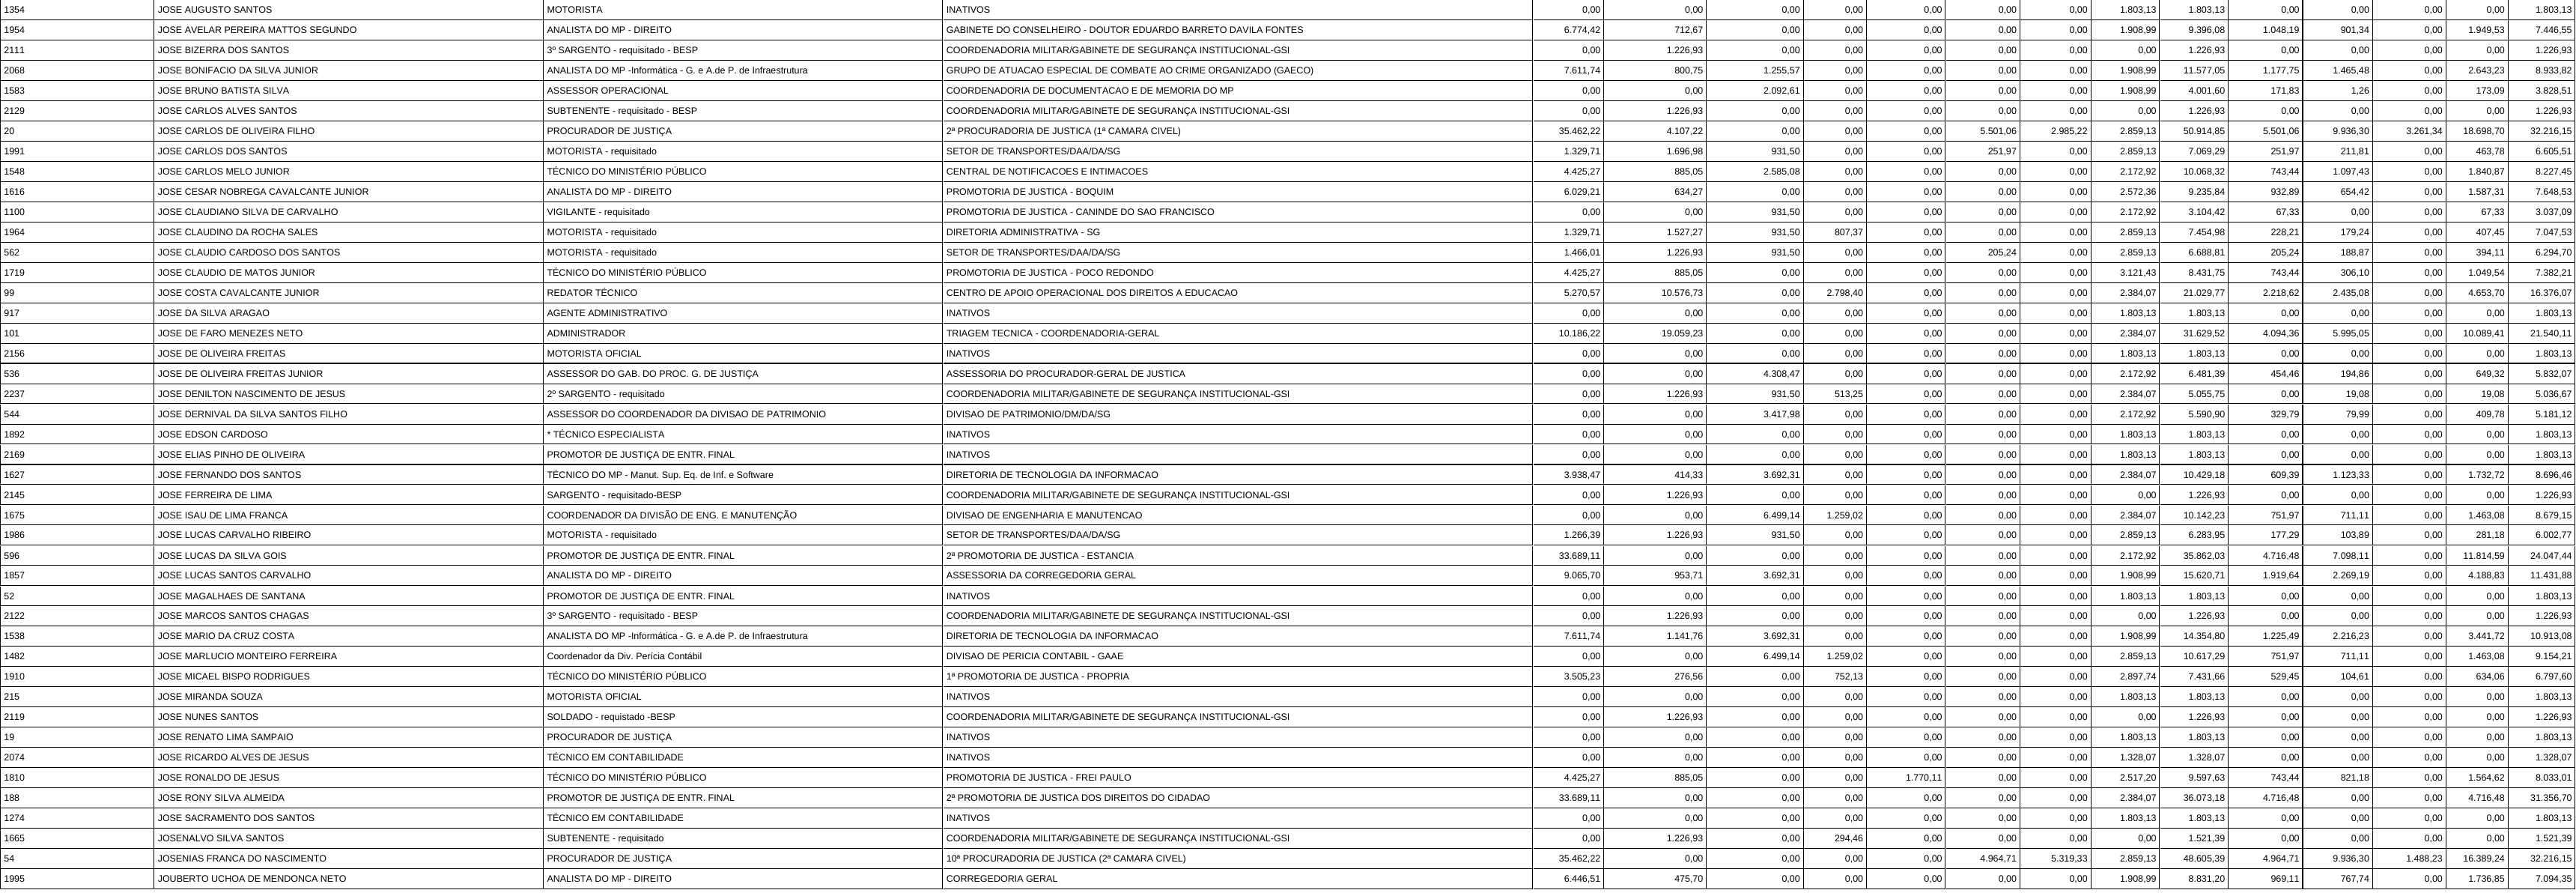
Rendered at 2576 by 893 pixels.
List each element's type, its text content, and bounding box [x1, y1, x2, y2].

table_cell 6.688,81 [2160, 243, 2228, 262]
table_cell 0,00 [1534, 606, 1603, 626]
table_cell 0,00 [2020, 40, 2091, 60]
table_cell 0,00 [2446, 606, 2508, 626]
table_cell 0,00 [1946, 364, 2020, 384]
table_cell 743,44 [2229, 263, 2302, 282]
table_cell 1.226,93 [1604, 243, 1706, 262]
table_cell 0,00 [2229, 587, 2302, 605]
table_cell 407,45 [2446, 223, 2508, 242]
table_cell 7.648,53 [2509, 182, 2575, 202]
table_cell 0,00 [1534, 485, 1603, 504]
table_cell 1986 [1, 525, 154, 545]
table_cell 2.859,13 [2092, 849, 2159, 868]
table_cell 0,00 [1867, 243, 1945, 262]
table_cell JOSE COSTA CAVALCANTE JUNIOR [154, 283, 543, 303]
table_cell 0,00 [1534, 202, 1603, 222]
table_cell PROMOTORIA DE JUSTICA - FREI PAULO [944, 768, 1532, 787]
table_cell 0,00 [1946, 425, 2020, 444]
table_cell 1.226,93 [2509, 707, 2575, 727]
table_cell 885,05 [1604, 263, 1706, 282]
table_cell 0,00 [2020, 303, 2091, 323]
table_cell 0,00 [1804, 182, 1866, 202]
table_cell 10.068,32 [2160, 162, 2228, 181]
table_cell 0,00 [2303, 485, 2372, 504]
table_cell MOTORISTA OFICIAL [544, 687, 942, 706]
table_cell 0,00 [1534, 384, 1603, 403]
table_cell 0,00 [1804, 202, 1866, 222]
table_cell 1.803,13 [2509, 687, 2575, 706]
table_cell 1.803,13 [2509, 344, 2575, 363]
table_cell 0,00 [1867, 425, 1945, 444]
table_cell 1.908,99 [2092, 20, 2159, 40]
table_cell 0,00 [2303, 425, 2372, 444]
table_cell 634,06 [2446, 667, 2508, 686]
table_cell JOSE DENILTON NASCIMENTO DE JESUS [154, 384, 543, 403]
table_cell TRIAGEM TECNICA - COORDENADORIA-GERAL [944, 324, 1532, 343]
table_cell 0,00 [1946, 647, 2020, 666]
table_cell 1.226,93 [2509, 40, 2575, 60]
table_cell 0,00 [2373, 324, 2446, 343]
table_cell 0,00 [1804, 364, 1866, 384]
table_cell 1.259,02 [1804, 506, 1866, 524]
table_cell 9.154,21 [2509, 647, 2575, 666]
table_cell 931,50 [1707, 525, 1803, 545]
table_cell INATIVOS [944, 808, 1532, 828]
table_cell TÉCNICO DO MINISTÉRIO PÚBLICO [544, 768, 942, 787]
table_cell 1.226,93 [2509, 101, 2575, 121]
table_cell 4.425,27 [1534, 263, 1603, 282]
table_cell 0,00 [1867, 40, 1945, 60]
table_cell 0,00 [1707, 829, 1803, 848]
table_cell 654,42 [2303, 182, 2372, 202]
table_cell 1.521,39 [2160, 829, 2228, 848]
table_cell 0,00 [2373, 384, 2446, 403]
table_cell 0,00 [2373, 768, 2446, 787]
table_cell 0,00 [2373, 748, 2446, 767]
table_cell 0,00 [2446, 485, 2508, 504]
table_cell DIRETORIA DE TECNOLOGIA DA INFORMACAO [944, 626, 1532, 646]
table_cell 0,00 [1707, 445, 1803, 464]
table_cell 3.692,31 [1707, 566, 1803, 585]
table_cell 1.696,98 [1604, 142, 1706, 161]
table_cell 1.329,71 [1534, 142, 1603, 161]
table_cell COORDENADORIA MILITAR/GABINETE DE SEGURANÇA INSTITUCIONAL-GSI [944, 707, 1532, 727]
table_cell 4.107,22 [1604, 121, 1706, 141]
table_cell PROMOTOR DE JUSTIÇA DE ENTR. FINAL [544, 788, 942, 808]
table_cell 885,05 [1604, 768, 1706, 787]
table_cell 0,00 [1804, 727, 1866, 747]
table_cell 11.431,88 [2509, 566, 2575, 585]
table_cell 1.463,08 [2446, 647, 2508, 666]
table_cell 0,00 [1534, 727, 1603, 747]
table_cell 0,00 [1946, 869, 2020, 889]
table_cell INATIVOS [944, 587, 1532, 605]
table_cell 0,00 [2020, 687, 2091, 706]
table_cell 0,00 [1707, 687, 1803, 706]
table_cell 0,00 [2020, 748, 2091, 767]
table_cell 0,00 [2303, 748, 2372, 767]
table_cell 0,00 [1707, 849, 1803, 868]
table_cell 0,00 [1946, 748, 2020, 767]
table_cell 1.803,13 [2092, 808, 2159, 828]
table_cell VIGILANTE - requisitado [544, 202, 942, 222]
table_cell 0,00 [2373, 485, 2446, 504]
table_cell 19,08 [2303, 384, 2372, 403]
table_cell 5.181,12 [2509, 405, 2575, 424]
table_cell 1.803,13 [2160, 344, 2228, 363]
table_cell 969,11 [2229, 869, 2302, 889]
table_cell 0,00 [1867, 647, 1945, 666]
table_cell 0,00 [1707, 727, 1803, 747]
table_cell 1100 [1, 202, 154, 222]
table_cell JOSE MARLUCIO MONTEIRO FERREIRA [154, 647, 543, 666]
table_cell 2.384,07 [2092, 506, 2159, 524]
table_cell 0,00 [1946, 788, 2020, 808]
table_cell 0,00 [1867, 808, 1945, 828]
table_cell 0,00 [1867, 121, 1945, 141]
table_cell 9.396,08 [2160, 20, 2228, 40]
table_cell 0,00 [1707, 20, 1803, 40]
table_cell JOSE FERREIRA DE LIMA [154, 485, 543, 504]
table_cell 0,00 [1534, 40, 1603, 60]
table_header 0,00 [1604, 0, 1706, 19]
table_cell 1ª PROMOTORIA DE JUSTICA - PROPRIA [944, 667, 1532, 686]
table_cell TÉCNICO DO MP - Manut. Sup. Eq. de Inf. e Software [544, 465, 942, 484]
table_cell 2119 [1, 707, 154, 727]
table_cell 0,00 [2373, 81, 2446, 100]
table_cell 0,00 [1867, 324, 1945, 343]
table_cell 33.689,11 [1534, 546, 1603, 565]
table_cell 31.356,70 [2509, 788, 2575, 808]
table_cell 2.572,36 [2092, 182, 2159, 202]
table_cell 1.226,93 [2160, 40, 2228, 60]
table_cell 7.611,74 [1534, 626, 1603, 646]
table_cell 609,39 [2229, 465, 2302, 484]
table_cell 0,00 [2446, 344, 2508, 363]
table_cell 0,00 [2020, 344, 2091, 363]
table_cell 1.226,93 [1604, 485, 1706, 504]
table_cell 0,00 [1867, 445, 1945, 464]
table_cell 0,00 [2020, 364, 2091, 384]
table_cell 0,00 [1946, 587, 2020, 605]
table_cell 0,00 [2020, 283, 2091, 303]
table_cell 931,50 [1707, 202, 1803, 222]
table_cell 0,00 [1707, 707, 1803, 727]
table_cell 8.831,20 [2160, 869, 2228, 889]
table_cell 0,00 [1946, 81, 2020, 100]
table_cell 2156 [1, 344, 154, 363]
table_cell 7.446,55 [2509, 20, 2575, 40]
table_cell 0,00 [2373, 606, 2446, 626]
table_cell 0,00 [1946, 20, 2020, 40]
table_cell 33.689,11 [1534, 788, 1603, 808]
table_cell 0,00 [2373, 687, 2446, 706]
table_cell 1.908,99 [2092, 81, 2159, 100]
table_cell 0,00 [2303, 344, 2372, 363]
table_cell 1.803,13 [2509, 425, 2575, 444]
table_cell 10.617,29 [2160, 647, 2228, 666]
table_cell SARGENTO - requisitado-BESP [544, 485, 942, 504]
table_cell DIVISAO DE ENGENHARIA E MANUTENCAO [944, 506, 1532, 524]
table_cell JOSE BONIFACIO DA SILVA JUNIOR [154, 61, 543, 80]
table_cell 1.226,93 [2160, 101, 2228, 121]
table_cell 1.097,43 [2303, 162, 2372, 181]
table_cell 3.505,23 [1534, 667, 1603, 686]
table_cell 0,00 [1946, 223, 2020, 242]
table_cell 0,00 [2373, 425, 2446, 444]
table_cell 0,00 [1707, 344, 1803, 363]
table_cell JOSENIAS FRANCA DO NASCIMENTO [154, 849, 543, 868]
table_cell 2169 [1, 445, 154, 464]
table_cell 0,00 [2373, 525, 2446, 545]
table_cell 1.803,13 [2509, 727, 2575, 747]
table_cell 0,00 [1867, 81, 1945, 100]
table_cell 1.521,39 [2509, 829, 2575, 848]
table_cell 0,00 [2020, 405, 2091, 424]
table_cell 3º SARGENTO - requisitado - BESP [544, 40, 942, 60]
table_cell 1995 [1, 869, 154, 889]
table_cell 205,24 [2229, 243, 2302, 262]
table_cell 0,00 [1804, 344, 1866, 363]
table_cell 3.261,34 [2373, 121, 2446, 141]
table_cell 1.803,13 [2160, 808, 2228, 828]
table_cell 5.270,57 [1534, 283, 1603, 303]
table_cell 0,00 [1604, 202, 1706, 222]
table_cell 0,00 [1804, 748, 1866, 767]
table_cell CENTRO DE APOIO OPERACIONAL DOS DIREITOS A EDUCACAO [944, 283, 1532, 303]
table_cell 171,83 [2229, 81, 2302, 100]
table_cell 2.384,07 [2092, 324, 2159, 343]
table_cell 2ª PROMOTORIA DE JUSTICA - ESTANCIA [944, 546, 1532, 565]
table_cell 0,00 [2373, 61, 2446, 80]
table_cell 104,61 [2303, 667, 2372, 686]
table_cell 2145 [1, 485, 154, 504]
table_cell 0,00 [1804, 808, 1866, 828]
table_cell 0,00 [2373, 465, 2446, 484]
table_cell 2.092,61 [1707, 81, 1803, 100]
table_cell 10.429,18 [2160, 465, 2228, 484]
table_cell 0,00 [1534, 101, 1603, 121]
table_cell 0,00 [1534, 829, 1603, 848]
table_cell 1.141,76 [1604, 626, 1706, 646]
table_cell 10ª PROCURADORIA DE JUSTICA (2ª CAMARA CIVEL) [944, 849, 1532, 868]
table_cell 0,00 [1946, 808, 2020, 828]
table_cell 2.585,08 [1707, 162, 1803, 181]
table_cell 0,00 [1707, 283, 1803, 303]
table_header 1354 [1, 0, 154, 19]
table_cell 596 [1, 546, 154, 565]
table_cell 0,00 [2373, 707, 2446, 727]
table_cell REDATOR TÉCNICO [544, 283, 942, 303]
table_cell 0,00 [1534, 647, 1603, 666]
table_cell 0,00 [2092, 485, 2159, 504]
table_cell PROCURADOR DE JUSTIÇA [544, 727, 942, 747]
table_cell 3.121,43 [2092, 263, 2159, 282]
table_cell 1675 [1, 506, 154, 524]
table_cell 1.840,87 [2446, 162, 2508, 181]
table_cell 0,00 [1867, 587, 1945, 605]
table_cell 0,00 [1867, 606, 1945, 626]
table_header 0,00 [2020, 0, 2091, 19]
table_cell 0,00 [2446, 829, 2508, 848]
table_cell 1.564,62 [2446, 768, 2508, 787]
table_cell JOSE NUNES SANTOS [154, 707, 543, 727]
table_cell 0,00 [1867, 869, 1945, 889]
table_cell 6.446,51 [1534, 869, 1603, 889]
table_cell TÉCNICO DO MINISTÉRIO PÚBLICO [544, 667, 942, 686]
table_cell 1.225,49 [2229, 626, 2302, 646]
table_cell MOTORISTA - requisitado [544, 525, 942, 545]
table_cell DIVISAO DE PATRIMONIO/DM/DA/SG [944, 405, 1532, 424]
table_cell 0,00 [1707, 324, 1803, 343]
table_cell 21.029,77 [2160, 283, 2228, 303]
table_cell 0,00 [1946, 182, 2020, 202]
table_cell 0,00 [2446, 101, 2508, 121]
table_cell 9.235,84 [2160, 182, 2228, 202]
table_cell 1.732,72 [2446, 465, 2508, 484]
table_cell 0,00 [1604, 546, 1706, 565]
table_cell 6.499,14 [1707, 506, 1803, 524]
table_cell AGENTE ADMINISTRATIVO [544, 303, 942, 323]
table_cell 475,70 [1604, 869, 1706, 889]
table_cell 0,00 [1946, 667, 2020, 686]
table_cell 0,00 [1946, 101, 2020, 121]
table_cell 0,00 [1946, 525, 2020, 545]
table_cell 0,00 [1867, 61, 1945, 80]
table_cell 1954 [1, 20, 154, 40]
table_cell 0,00 [2092, 829, 2159, 848]
table_cell JOSE DERNIVAL DA SILVA SANTOS FILHO [154, 405, 543, 424]
table_cell 1.803,13 [2160, 687, 2228, 706]
table_cell 6.029,21 [1534, 182, 1603, 202]
table_cell 1.803,13 [2160, 445, 2228, 464]
table_cell 0,00 [1804, 324, 1866, 343]
table_cell ASSESSOR DO COORDENADOR DA DIVISAO DE PATRIMONIO [544, 405, 942, 424]
table_cell 0,00 [1946, 465, 2020, 484]
table_cell 103,89 [2303, 525, 2372, 545]
table_cell 1.803,13 [2092, 344, 2159, 363]
table_cell 0,00 [1604, 748, 1706, 767]
table_cell 0,00 [2373, 506, 2446, 524]
table_cell JOSE CLAUDIO CARDOSO DOS SANTOS [154, 243, 543, 262]
table_cell 19.059,23 [1604, 324, 1706, 343]
table_cell ADMINISTRADOR [544, 324, 942, 343]
table_cell 1.803,13 [2092, 425, 2159, 444]
table_cell 0,00 [2303, 727, 2372, 747]
table_cell 1.466,01 [1534, 243, 1603, 262]
table_cell 0,00 [2092, 707, 2159, 727]
table_cell 0,00 [1946, 485, 2020, 504]
table_cell MOTORISTA - requisitado [544, 223, 942, 242]
table_cell 0,00 [2373, 546, 2446, 565]
table_cell 79,99 [2303, 405, 2372, 424]
table_cell PROMOTOR DE JUSTIÇA DE ENTR. FINAL [544, 546, 942, 565]
table_cell 0,00 [2020, 667, 2091, 686]
table_cell 0,00 [1804, 121, 1866, 141]
table_cell 0,00 [1867, 384, 1945, 403]
table_cell 0,00 [1707, 788, 1803, 808]
table_cell 931,50 [1707, 243, 1803, 262]
table_cell 0,00 [1804, 162, 1866, 181]
table_cell 2.897,74 [2092, 667, 2159, 686]
table_cell ASSESSORIA DO PROCURADOR-GERAL DE JUSTICA [944, 364, 1532, 384]
table_cell 2.985,22 [2020, 121, 2091, 141]
table_cell 0,00 [2373, 243, 2446, 262]
table_header JOSE AUGUSTO SANTOS [154, 0, 543, 19]
table_cell 0,00 [2229, 748, 2302, 767]
table_cell 0,00 [2373, 788, 2446, 808]
table_cell 711,11 [2303, 647, 2372, 666]
table_cell 2122 [1, 606, 154, 626]
table_cell 1.803,13 [2160, 303, 2228, 323]
table_cell INATIVOS [944, 425, 1532, 444]
table_cell 2.859,13 [2092, 121, 2159, 141]
table_cell 31.629,52 [2160, 324, 2228, 343]
table_cell 0,00 [1534, 707, 1603, 727]
table_cell 0,00 [1707, 768, 1803, 787]
table_cell 0,00 [1804, 142, 1866, 161]
table_cell MOTORISTA - requisitado [544, 142, 942, 161]
table_cell 0,00 [2092, 606, 2159, 626]
table_cell 0,00 [2303, 707, 2372, 727]
table_cell 0,00 [2092, 40, 2159, 60]
table_cell 4.188,83 [2446, 566, 2508, 585]
table_cell 634,27 [1604, 182, 1706, 202]
table_cell 5.501,06 [2229, 121, 2302, 141]
table_cell 2.172,92 [2092, 162, 2159, 181]
table_cell 1.255,57 [1707, 61, 1803, 80]
table_cell 0,00 [1946, 303, 2020, 323]
table_cell 101 [1, 324, 154, 343]
table_cell 0,00 [2373, 101, 2446, 121]
table_cell 0,00 [2373, 202, 2446, 222]
table_cell 1.266,39 [1534, 525, 1603, 545]
table_cell 0,00 [1604, 405, 1706, 424]
table_cell 0,00 [1707, 121, 1803, 141]
table_cell 752,13 [1804, 667, 1866, 686]
table_cell 1.329,71 [1534, 223, 1603, 242]
table_cell 1.908,99 [2092, 869, 2159, 889]
table_cell 188 [1, 788, 154, 808]
table_cell 2.384,07 [2092, 384, 2159, 403]
table_cell 409,78 [2446, 405, 2508, 424]
table_cell 1.527,27 [1604, 223, 1706, 242]
table_cell 50.914,85 [2160, 121, 2228, 141]
table_cell 5.319,33 [2020, 849, 2091, 868]
table_cell 15.620,71 [2160, 566, 2228, 585]
table_cell 0,00 [1804, 546, 1866, 565]
table_cell 0,00 [1804, 768, 1866, 787]
table_cell 1583 [1, 81, 154, 100]
table_cell 7.611,74 [1534, 61, 1603, 80]
table_cell 1.803,13 [2092, 687, 2159, 706]
table_cell 177,29 [2229, 525, 2302, 545]
table_cell 0,00 [2303, 101, 2372, 121]
table_cell 0,00 [2020, 182, 2091, 202]
table_cell 194,86 [2303, 364, 2372, 384]
table_cell 0,00 [1534, 405, 1603, 424]
table_cell 0,00 [1804, 465, 1866, 484]
table_cell ANALISTA DO MP -Informática - G. e A.de P. de Infraestrutura [544, 626, 942, 646]
table_cell 0,00 [1867, 465, 1945, 484]
table_cell 0,00 [2303, 687, 2372, 706]
table_cell 0,00 [2373, 808, 2446, 828]
table_cell ANALISTA DO MP -Informática - G. e A.de P. de Infraestrutura [544, 61, 942, 80]
table_cell JOSE MARCOS SANTOS CHAGAS [154, 606, 543, 626]
table_cell 1.908,99 [2092, 626, 2159, 646]
table_cell 32.216,15 [2509, 849, 2575, 868]
table_cell 1482 [1, 647, 154, 666]
table_cell 649,32 [2446, 364, 2508, 384]
table_cell JOSE RONALDO DE JESUS [154, 768, 543, 787]
table_header MOTORISTA [544, 0, 942, 19]
table_cell 294,46 [1804, 829, 1866, 848]
table_cell 5.590,90 [2160, 405, 2228, 424]
table_cell 0,00 [1804, 566, 1866, 585]
table_cell 4.653,70 [2446, 283, 2508, 303]
table_cell 0,00 [2020, 223, 2091, 242]
table_cell 35.462,22 [1534, 849, 1603, 868]
table_cell 5.832,07 [2509, 364, 2575, 384]
table_cell JOSE LUCAS DA SILVA GOIS [154, 546, 543, 565]
table_cell 0,00 [2229, 687, 2302, 706]
table_cell 931,50 [1707, 223, 1803, 242]
table_cell 0,00 [1804, 263, 1866, 282]
table_cell JOSE LUCAS SANTOS CARVALHO [154, 566, 543, 585]
table_cell 0,00 [1804, 243, 1866, 262]
table_cell JOSE EDSON CARDOSO [154, 425, 543, 444]
table_cell 0,00 [2020, 162, 2091, 181]
table_cell 0,00 [2446, 40, 2508, 60]
table_cell JOUBERTO UCHOA DE MENDONCA NETO [154, 869, 543, 889]
table_cell 9.936,30 [2303, 121, 2372, 141]
table_cell 901,34 [2303, 20, 2372, 40]
table_cell 0,00 [1867, 485, 1945, 504]
table_header 0,00 [2303, 0, 2372, 19]
table_cell 800,75 [1604, 61, 1706, 80]
table_cell 0,00 [1946, 566, 2020, 585]
table_cell JOSE CARLOS DE OLIVEIRA FILHO [154, 121, 543, 141]
table_header INATIVOS [944, 0, 1532, 19]
table_cell 0,00 [2229, 707, 2302, 727]
table_cell 1.048,19 [2229, 20, 2302, 40]
table_cell COORDENADORIA MILITAR/GABINETE DE SEGURANÇA INSTITUCIONAL-GSI [944, 829, 1532, 848]
table_cell 0,00 [2020, 829, 2091, 848]
table_cell MOTORISTA - requisitado [544, 243, 942, 262]
table_cell 1.803,13 [2160, 587, 2228, 605]
table_cell 0,00 [2229, 40, 2302, 60]
table_cell 5.036,67 [2509, 384, 2575, 403]
table_cell 0,00 [2020, 626, 2091, 646]
table_cell ANALISTA DO MP - DIREITO [544, 566, 942, 585]
table_cell 16.389,24 [2446, 849, 2508, 868]
table_cell 0,00 [1707, 606, 1803, 626]
table_cell 1.803,13 [2092, 445, 2159, 464]
table_cell PROCURADOR DE JUSTIÇA [544, 849, 942, 868]
table_cell 0,00 [1867, 344, 1945, 363]
table_cell 99 [1, 283, 154, 303]
table_cell DIRETORIA DE TECNOLOGIA DA INFORMACAO [944, 465, 1532, 484]
table_cell 0,00 [1534, 344, 1603, 363]
table_cell 0,00 [2373, 303, 2446, 323]
table_cell 2.269,19 [2303, 566, 2372, 585]
table_cell 0,00 [1867, 405, 1945, 424]
table_cell 0,00 [1946, 829, 2020, 848]
table_cell 0,00 [1707, 303, 1803, 323]
table_cell CORREGEDORIA GERAL [944, 869, 1532, 889]
table_cell COORDENADORIA MILITAR/GABINETE DE SEGURANÇA INSTITUCIONAL-GSI [944, 40, 1532, 60]
table_cell 0,00 [1707, 425, 1803, 444]
table_cell COORDENADORIA MILITAR/GABINETE DE SEGURANÇA INSTITUCIONAL-GSI [944, 101, 1532, 121]
table_cell 6.499,14 [1707, 647, 1803, 666]
table_cell 0,00 [1867, 788, 1945, 808]
table_cell 0,00 [1946, 626, 2020, 646]
table_cell 0,00 [1534, 748, 1603, 767]
table_cell JOSE CESAR NOBREGA CAVALCANTE JUNIOR [154, 182, 543, 202]
table_cell 0,00 [1946, 768, 2020, 787]
table_cell 3.037,09 [2509, 202, 2575, 222]
table_cell 0,00 [1804, 687, 1866, 706]
table_cell 306,10 [2303, 263, 2372, 282]
table_cell 463,78 [2446, 142, 2508, 161]
table_cell 0,00 [2229, 425, 2302, 444]
table_header 0,00 [2229, 0, 2302, 19]
table_cell 0,00 [1867, 364, 1945, 384]
table_cell 1538 [1, 626, 154, 646]
table_cell 0,00 [1867, 546, 1945, 565]
table_cell 0,00 [2020, 465, 2091, 484]
table_cell 1.919,64 [2229, 566, 2302, 585]
table_cell 0,00 [1804, 788, 1866, 808]
table_cell 0,00 [2303, 788, 2372, 808]
table_cell 52 [1, 587, 154, 605]
table_cell 0,00 [2446, 587, 2508, 605]
table_cell 2.517,20 [2092, 768, 2159, 787]
table_cell COORDENADORIA MILITAR/GABINETE DE SEGURANÇA INSTITUCIONAL-GSI [944, 384, 1532, 403]
table_header 0,00 [1867, 0, 1945, 19]
table_cell 0,00 [1946, 61, 2020, 80]
table_cell 0,00 [2373, 223, 2446, 242]
table_cell 1.465,48 [2303, 61, 2372, 80]
table_cell 0,00 [1804, 20, 1866, 40]
table_cell 8.431,75 [2160, 263, 2228, 282]
table_cell COORDENADORIA MILITAR/GABINETE DE SEGURANÇA INSTITUCIONAL-GSI [944, 606, 1532, 626]
table_cell 2.384,07 [2092, 465, 2159, 484]
table_cell 0,00 [2020, 525, 2091, 545]
table_cell JOSE DA SILVA ARAGAO [154, 303, 543, 323]
table_cell 281,18 [2446, 525, 2508, 545]
table_cell 0,00 [1867, 263, 1945, 282]
table_cell 0,00 [2373, 667, 2446, 686]
table_cell 0,00 [2303, 606, 2372, 626]
table_cell 2.643,23 [2446, 61, 2508, 80]
table_cell 536 [1, 364, 154, 384]
table_cell 0,00 [1604, 788, 1706, 808]
table_cell 0,00 [1867, 748, 1945, 767]
table_cell 0,00 [1946, 445, 2020, 464]
table_cell 3.441,72 [2446, 626, 2508, 646]
table_cell 0,00 [2020, 647, 2091, 666]
table_cell 0,00 [2020, 587, 2091, 605]
table_cell 0,00 [1707, 869, 1803, 889]
table_cell 0,00 [2373, 869, 2446, 889]
table_cell 10.913,08 [2509, 626, 2575, 646]
table_cell 0,00 [1867, 283, 1945, 303]
table_cell 931,50 [1707, 384, 1803, 403]
table_cell 3.692,31 [1707, 465, 1803, 484]
table_cell 0,00 [1867, 101, 1945, 121]
table_cell 2.798,40 [1804, 283, 1866, 303]
table_cell 1.226,93 [1604, 384, 1706, 403]
table_cell 0,00 [1534, 364, 1603, 384]
table_cell 0,00 [1867, 849, 1945, 868]
table_cell 0,00 [2229, 829, 2302, 848]
table_cell 885,05 [1604, 162, 1706, 181]
table_cell 0,00 [2020, 243, 2091, 262]
table_cell 4.716,48 [2229, 546, 2302, 565]
table_cell 0,00 [2229, 485, 2302, 504]
table_cell TÉCNICO DO MINISTÉRIO PÚBLICO [544, 162, 942, 181]
table_header 0,00 [1707, 0, 1803, 19]
table_cell 2.216,23 [2303, 626, 2372, 646]
table_cell 1.488,23 [2373, 849, 2446, 868]
table_cell SUBTENENTE - requisitado - BESP [544, 101, 942, 121]
table_cell JOSE CARLOS MELO JUNIOR [154, 162, 543, 181]
table_cell ANALISTA DO MP - DIREITO [544, 20, 942, 40]
table_cell Coordenador da Div. Perícia Contábil [544, 647, 942, 666]
table_cell 1.226,93 [2509, 606, 2575, 626]
table_cell 0,00 [1707, 748, 1803, 767]
table_cell 0,00 [1804, 101, 1866, 121]
table_cell 0,00 [1804, 405, 1866, 424]
table_cell ASSESSOR DO GAB. DO PROC. G. DE JUSTIÇA [544, 364, 942, 384]
table_header 0,00 [1946, 0, 2020, 19]
table_cell 0,00 [1604, 849, 1706, 868]
table_cell 1719 [1, 263, 154, 282]
table_cell 173,09 [2446, 81, 2508, 100]
table_cell 3.417,98 [1707, 405, 1803, 424]
table_cell 4.001,60 [2160, 81, 2228, 100]
table_cell 0,00 [1867, 829, 1945, 848]
table_cell 0,00 [1946, 687, 2020, 706]
table_cell 1.587,31 [2446, 182, 2508, 202]
table_cell 228,21 [2229, 223, 2302, 242]
table_cell 8.227,45 [2509, 162, 2575, 181]
table_cell 0,00 [1804, 485, 1866, 504]
table_cell JOSE ELIAS PINHO DE OLIVEIRA [154, 445, 543, 464]
table_cell 10.089,41 [2446, 324, 2508, 343]
table_cell 329,79 [2229, 405, 2302, 424]
table_cell 0,00 [1946, 546, 2020, 565]
table_cell 3º SARGENTO - requisitado - BESP [544, 606, 942, 626]
table_cell 7.098,11 [2303, 546, 2372, 565]
table_cell 414,33 [1604, 465, 1706, 484]
table_cell 0,00 [1604, 425, 1706, 444]
table_cell * TÉCNICO ESPECIALISTA [544, 425, 942, 444]
table_cell 0,00 [2373, 587, 2446, 605]
table_cell 0,00 [2373, 283, 2446, 303]
table_cell 1,26 [2303, 81, 2372, 100]
table_cell 1616 [1, 182, 154, 202]
table_cell 2.859,13 [2092, 142, 2159, 161]
table_cell 36.073,18 [2160, 788, 2228, 808]
table_cell 0,00 [1946, 707, 2020, 727]
table_cell 0,00 [2373, 566, 2446, 585]
table_cell 0,00 [1804, 525, 1866, 545]
table_cell 0,00 [2020, 101, 2091, 121]
table_cell 1.226,93 [2160, 485, 2228, 504]
table_cell INATIVOS [944, 687, 1532, 706]
table_cell 0,00 [1867, 20, 1945, 40]
table_header 0,00 [1804, 0, 1866, 19]
table_cell 5.501,06 [1946, 121, 2020, 141]
table_cell 21.540,11 [2509, 324, 2575, 343]
table_cell 11.577,05 [2160, 61, 2228, 80]
table_cell 2º SARGENTO - requisitado [544, 384, 942, 403]
table_cell 215 [1, 687, 154, 706]
table_cell CENTRAL DE NOTIFICACOES E INTIMACOES [944, 162, 1532, 181]
table_cell 0,00 [1867, 506, 1945, 524]
table_header 0,00 [2373, 0, 2446, 19]
table_cell 0,00 [1867, 303, 1945, 323]
table_cell 0,00 [2229, 808, 2302, 828]
table_cell 6.481,39 [2160, 364, 2228, 384]
table_cell 67,33 [2229, 202, 2302, 222]
table_cell 0,00 [1534, 425, 1603, 444]
table_cell 67,33 [2446, 202, 2508, 222]
table_cell 10.186,22 [1534, 324, 1603, 343]
table_cell GABINETE DO CONSELHEIRO - DOUTOR EDUARDO BARRETO DAVILA FONTES [944, 20, 1532, 40]
table_cell 807,37 [1804, 223, 1866, 242]
table_cell PROMOTORIA DE JUSTICA - BOQUIM [944, 182, 1532, 202]
table_cell 5.055,75 [2160, 384, 2228, 403]
table_cell 3.938,47 [1534, 465, 1603, 484]
table_cell JOSE BIZERRA DOS SANTOS [154, 40, 543, 60]
table_cell 10.576,73 [1604, 283, 1706, 303]
table_cell 32.216,15 [2509, 121, 2575, 141]
table_cell 1910 [1, 667, 154, 686]
table_cell JOSE MIRANDA SOUZA [154, 687, 543, 706]
table_cell 1.259,02 [1804, 647, 1866, 666]
table_cell 4.094,36 [2229, 324, 2302, 343]
table_cell JOSE RONY SILVA ALMEIDA [154, 788, 543, 808]
table_cell 0,00 [2373, 263, 2446, 282]
table_cell INATIVOS [944, 445, 1532, 464]
table_cell 0,00 [2446, 687, 2508, 706]
table_cell 0,00 [2373, 364, 2446, 384]
table_cell 4.425,27 [1534, 768, 1603, 787]
table_cell 0,00 [1804, 707, 1866, 727]
table_cell SOLDADO - requistado -BESP [544, 707, 942, 727]
table_cell 821,18 [2303, 768, 2372, 787]
table_cell 1.226,93 [1604, 525, 1706, 545]
table_cell 4.716,48 [2446, 788, 2508, 808]
table_cell 0,00 [2303, 808, 2372, 828]
table_cell 0,00 [1804, 425, 1866, 444]
table_cell 1991 [1, 142, 154, 161]
table_cell 0,00 [2229, 384, 2302, 403]
table_cell 5.995,05 [2303, 324, 2372, 343]
table_cell 16.376,07 [2509, 283, 2575, 303]
table_cell 10.142,23 [2160, 506, 2228, 524]
table_cell 0,00 [2020, 788, 2091, 808]
table_cell 0,00 [1604, 587, 1706, 605]
table_cell 0,00 [1604, 303, 1706, 323]
table_cell 0,00 [2373, 162, 2446, 181]
table_cell 0,00 [1946, 384, 2020, 403]
table_cell 2.384,07 [2092, 283, 2159, 303]
table_cell 1.328,07 [2092, 748, 2159, 767]
table_cell 4.425,27 [1534, 162, 1603, 181]
table_cell 0,00 [1867, 142, 1945, 161]
table_cell 1.226,93 [1604, 40, 1706, 60]
table_cell 2.859,13 [2092, 243, 2159, 262]
table_cell 917 [1, 303, 154, 323]
table_cell 0,00 [1946, 162, 2020, 181]
table_cell 188,87 [2303, 243, 2372, 262]
table_cell 7.047,53 [2509, 223, 2575, 242]
table_cell GRUPO DE ATUACAO ESPECIAL DE COMBATE AO CRIME ORGANIZADO (GAECO) [944, 61, 1532, 80]
table_cell 0,00 [2229, 445, 2302, 464]
table_cell 0,00 [2446, 748, 2508, 767]
table_cell 0,00 [2373, 182, 2446, 202]
table_cell 0,00 [2020, 445, 2091, 464]
table_cell 1.803,13 [2092, 303, 2159, 323]
table_cell 1.803,13 [2092, 587, 2159, 605]
table_cell 7.069,29 [2160, 142, 2228, 161]
table_cell 0,00 [1707, 101, 1803, 121]
table_cell 1.226,93 [2160, 707, 2228, 727]
table_cell JOSE CLAUDINO DA ROCHA SALES [154, 223, 543, 242]
table_cell 2.859,13 [2092, 223, 2159, 242]
table_cell TÉCNICO EM CONTABILIDADE [544, 748, 942, 767]
table_cell 1.226,93 [1604, 829, 1706, 848]
table_cell 0,00 [1867, 667, 1945, 686]
table_cell 2.172,92 [2092, 364, 2159, 384]
table_cell 0,00 [1604, 506, 1706, 524]
table_cell DIVISAO DE PERICIA CONTABIL - GAAE [944, 647, 1532, 666]
table_cell 0,00 [2020, 61, 2091, 80]
table_cell 7.431,66 [2160, 667, 2228, 686]
table_cell TÉCNICO EM CONTABILIDADE [544, 808, 942, 828]
table_cell COORDENADORIA MILITAR/GABINETE DE SEGURANÇA INSTITUCIONAL-GSI [944, 485, 1532, 504]
table_cell 0,00 [1707, 40, 1803, 60]
table_cell 7.382,21 [2509, 263, 2575, 282]
table_cell 6.797,60 [2509, 667, 2575, 686]
table_cell 0,00 [1804, 303, 1866, 323]
table_cell JOSE MAGALHAES DE SANTANA [154, 587, 543, 605]
table_cell 0,00 [1604, 364, 1706, 384]
table_cell 953,71 [1604, 566, 1706, 585]
table_cell 35.462,22 [1534, 121, 1603, 141]
table_cell 2111 [1, 40, 154, 60]
table_cell 4.964,71 [2229, 849, 2302, 868]
table_cell 0,00 [1804, 40, 1866, 60]
table_cell 1.226,93 [1604, 101, 1706, 121]
table_cell 0,00 [1867, 223, 1945, 242]
table_cell MOTORISTA OFICIAL [544, 344, 942, 363]
table_cell 3.104,42 [2160, 202, 2228, 222]
table_cell JOSE DE OLIVEIRA FREITAS [154, 344, 543, 363]
table_cell ASSESSOR OPERACIONAL [544, 81, 942, 100]
table_cell 1.908,99 [2092, 566, 2159, 585]
table_cell 3.692,31 [1707, 626, 1803, 646]
table_cell 0,00 [1946, 40, 2020, 60]
table_cell 1810 [1, 768, 154, 787]
table_cell 0,00 [2446, 727, 2508, 747]
table_cell 0,00 [1867, 202, 1945, 222]
table_cell 8.033,01 [2509, 768, 2575, 787]
table_cell JOSE CARLOS ALVES SANTOS [154, 101, 543, 121]
table_cell 0,00 [1867, 626, 1945, 646]
table_cell 0,00 [1604, 81, 1706, 100]
table_cell 0,00 [1707, 182, 1803, 202]
table_cell 0,00 [1867, 162, 1945, 181]
table_cell 6.605,51 [2509, 142, 2575, 161]
table_cell 6.294,70 [2509, 243, 2575, 262]
table_cell 2.172,92 [2092, 202, 2159, 222]
table_cell 0,00 [1604, 344, 1706, 363]
table_cell 529,45 [2229, 667, 2302, 686]
table_cell 0,00 [2229, 727, 2302, 747]
table_cell 0,00 [2303, 202, 2372, 222]
table_cell 0,00 [1946, 606, 2020, 626]
table_cell JOSE BRUNO BATISTA SILVA [154, 81, 543, 100]
table_cell 1.123,33 [2303, 465, 2372, 484]
table_cell 0,00 [1534, 587, 1603, 605]
table_cell 0,00 [1604, 647, 1706, 666]
table_cell 0,00 [1867, 182, 1945, 202]
table_cell 0,00 [1946, 506, 2020, 524]
table_cell 0,00 [2020, 506, 2091, 524]
table_cell 0,00 [1804, 81, 1866, 100]
table_cell SETOR DE TRANSPORTES/DAA/DA/SG [944, 525, 1532, 545]
table_cell 1.736,85 [2446, 869, 2508, 889]
table_cell 751,97 [2229, 506, 2302, 524]
table_cell PROCURADOR DE JUSTIÇA [544, 121, 942, 141]
table_cell 0,00 [1534, 303, 1603, 323]
table_cell 0,00 [2020, 606, 2091, 626]
table_cell 1.803,13 [2160, 425, 2228, 444]
table_cell 1.328,07 [2509, 748, 2575, 767]
table_cell 48.605,39 [2160, 849, 2228, 868]
table_header 1.803,13 [2160, 0, 2228, 19]
table_cell 1.328,07 [2160, 748, 2228, 767]
table_cell 0,00 [2303, 303, 2372, 323]
table_cell 0,00 [2020, 81, 2091, 100]
table_cell 0,00 [1867, 687, 1945, 706]
table_cell TÉCNICO DO MINISTÉRIO PÚBLICO [544, 263, 942, 282]
table_cell 251,97 [1946, 142, 2020, 161]
table_cell 1548 [1, 162, 154, 181]
table_cell 18.698,70 [2446, 121, 2508, 141]
table_cell 712,67 [1604, 20, 1706, 40]
table_cell INATIVOS [944, 303, 1532, 323]
table_cell 2.384,07 [2092, 788, 2159, 808]
table_cell 0,00 [2303, 40, 2372, 60]
table_cell ASSESSORIA DA CORREGEDORIA GERAL [944, 566, 1532, 585]
table_cell 11.814,59 [2446, 546, 2508, 565]
table_cell DIRETORIA ADMINISTRATIVA - SG [944, 223, 1532, 242]
table_cell 35.862,03 [2160, 546, 2228, 565]
table_cell 0,00 [2229, 344, 2302, 363]
table_cell 0,00 [2373, 40, 2446, 60]
table_cell 20 [1, 121, 154, 141]
table_cell JOSE AVELAR PEREIRA MATTOS SEGUNDO [154, 20, 543, 40]
table_cell 0,00 [2303, 587, 2372, 605]
table_cell 932,89 [2229, 182, 2302, 202]
table_cell 0,00 [2020, 202, 2091, 222]
table_cell JOSE CLAUDIO DE MATOS JUNIOR [154, 263, 543, 282]
table_cell 1.803,13 [2160, 727, 2228, 747]
table_cell 1.177,75 [2229, 61, 2302, 80]
table_cell 743,44 [2229, 162, 2302, 181]
table_cell 0,00 [1804, 61, 1866, 80]
table_cell INATIVOS [944, 748, 1532, 767]
table_cell 0,00 [2020, 546, 2091, 565]
table_cell 0,00 [2446, 707, 2508, 727]
table_cell 0,00 [1534, 81, 1603, 100]
table_cell 0,00 [2092, 101, 2159, 121]
table_cell 4.308,47 [1707, 364, 1803, 384]
table_cell JOSE MICAEL BISPO RODRIGUES [154, 667, 543, 686]
table_cell 513,25 [1804, 384, 1866, 403]
table_header 0,00 [2446, 0, 2508, 19]
table_cell 1.226,93 [2509, 485, 2575, 504]
table_cell 1.908,99 [2092, 61, 2159, 80]
table_cell 0,00 [1604, 727, 1706, 747]
table_cell 0,00 [2373, 344, 2446, 363]
table_cell 0,00 [1707, 263, 1803, 282]
table_cell 179,24 [2303, 223, 2372, 242]
table_cell PROMOTOR DE JUSTIÇA DE ENTR. FINAL [544, 445, 942, 464]
table_cell SETOR DE TRANSPORTES/DAA/DA/SG [944, 243, 1532, 262]
table_cell ANALISTA DO MP - DIREITO [544, 182, 942, 202]
table_cell COORDENADORIA DE DOCUMENTACAO E DE MEMORIA DO MP [944, 81, 1532, 100]
table_cell 0,00 [2303, 445, 2372, 464]
table_cell 2.435,08 [2303, 283, 2372, 303]
table_cell 0,00 [1867, 707, 1945, 727]
table_cell 2237 [1, 384, 154, 403]
table_cell PROMOTOR DE JUSTIÇA DE ENTR. FINAL [544, 587, 942, 605]
table_cell 0,00 [2373, 626, 2446, 646]
table_cell 9.936,30 [2303, 849, 2372, 868]
table_cell PROMOTORIA DE JUSTICA - POCO REDONDO [944, 263, 1532, 282]
table_cell 0,00 [2020, 869, 2091, 889]
table_cell 0,00 [2446, 303, 2508, 323]
table_cell JOSE RENATO LIMA SAMPAIO [154, 727, 543, 747]
table_cell 0,00 [2020, 768, 2091, 787]
table_cell 0,00 [1804, 869, 1866, 889]
table_cell JOSE CARLOS DOS SANTOS [154, 142, 543, 161]
table_cell 0,00 [1707, 485, 1803, 504]
table_cell INATIVOS [944, 344, 1532, 363]
table_cell 0,00 [1534, 445, 1603, 464]
table_cell 0,00 [1604, 445, 1706, 464]
table_cell INATIVOS [944, 727, 1532, 747]
table_cell 0,00 [2373, 727, 2446, 747]
table_cell 0,00 [1867, 525, 1945, 545]
table_cell 54 [1, 849, 154, 868]
table_cell 0,00 [1707, 546, 1803, 565]
table_cell JOSE FERNANDO DOS SANTOS [154, 465, 543, 484]
table_cell 0,00 [2020, 727, 2091, 747]
table_cell 743,44 [2229, 768, 2302, 787]
table_cell 0,00 [1804, 445, 1866, 464]
table_cell 0,00 [2020, 324, 2091, 343]
table_cell 0,00 [1867, 566, 1945, 585]
table_cell 0,00 [2373, 445, 2446, 464]
table_cell 7.454,98 [2160, 223, 2228, 242]
table_cell 0,00 [1804, 849, 1866, 868]
table_header 1.803,13 [2092, 0, 2159, 19]
table_cell 0,00 [1946, 202, 2020, 222]
table_cell 0,00 [2446, 808, 2508, 828]
table_cell 0,00 [1804, 626, 1866, 646]
table_cell 1857 [1, 566, 154, 585]
table_cell 0,00 [2229, 303, 2302, 323]
table_cell 0,00 [2020, 425, 2091, 444]
table_cell 0,00 [1707, 667, 1803, 686]
table_cell 0,00 [1707, 808, 1803, 828]
table_cell ANALISTA DO MP - DIREITO [544, 869, 942, 889]
table_cell 205,24 [1946, 243, 2020, 262]
table_cell 0,00 [1946, 324, 2020, 343]
table_cell JOSE LUCAS CARVALHO RIBEIRO [154, 525, 543, 545]
table_cell 0,00 [1804, 587, 1866, 605]
table_cell 0,00 [1867, 727, 1945, 747]
table_cell 2068 [1, 61, 154, 80]
table_cell 711,11 [2303, 506, 2372, 524]
table_cell 0,00 [2020, 263, 2091, 282]
table_cell JOSE DE FARO MENEZES NETO [154, 324, 543, 343]
table_cell 0,00 [2020, 808, 2091, 828]
table_cell 8.696,46 [2509, 465, 2575, 484]
table_cell 0,00 [2446, 425, 2508, 444]
table_cell 2.859,13 [2092, 525, 2159, 545]
table_cell 1.803,13 [2509, 445, 2575, 464]
table_cell 276,56 [1604, 667, 1706, 686]
table_cell 0,00 [1707, 587, 1803, 605]
table_cell 19,08 [2446, 384, 2508, 403]
table_cell 1.949,53 [2446, 20, 2508, 40]
table_cell SETOR DE TRANSPORTES/DAA/DA/SG [944, 142, 1532, 161]
table_cell 0,00 [1946, 263, 2020, 282]
table_cell 2.218,62 [2229, 283, 2302, 303]
table_cell 9.597,63 [2160, 768, 2228, 787]
table_cell 562 [1, 243, 154, 262]
table_cell 0,00 [1534, 506, 1603, 524]
table_cell 0,00 [1534, 687, 1603, 706]
table_cell 0,00 [1946, 344, 2020, 363]
table_cell JOSE RICARDO ALVES DE JESUS [154, 748, 543, 767]
table_cell 0,00 [2373, 20, 2446, 40]
table_cell 0,00 [2020, 384, 2091, 403]
table_cell 8.933,82 [2509, 61, 2575, 80]
table_cell 1.226,93 [2160, 606, 2228, 626]
table_cell 0,00 [2020, 707, 2091, 727]
table_cell 1665 [1, 829, 154, 848]
table_cell 0,00 [2229, 101, 2302, 121]
table_cell 1.803,13 [2509, 303, 2575, 323]
table_cell 14.354,80 [2160, 626, 2228, 646]
table_cell 1.803,13 [2092, 727, 2159, 747]
table_cell 2ª PROMOTORIA DE JUSTICA DOS DIREITOS DO CIDADAO [944, 788, 1532, 808]
table_cell 751,97 [2229, 647, 2302, 666]
table_cell 544 [1, 405, 154, 424]
table_cell 3.828,51 [2509, 81, 2575, 100]
table_cell 0,00 [1534, 808, 1603, 828]
table_cell 2.172,92 [2092, 405, 2159, 424]
table_cell 0,00 [2446, 445, 2508, 464]
table_cell JOSE SACRAMENTO DOS SANTOS [154, 808, 543, 828]
table_cell 24.047,44 [2509, 546, 2575, 565]
table_cell 0,00 [2373, 829, 2446, 848]
table_cell 2.859,13 [2092, 647, 2159, 666]
table_cell 1.049,54 [2446, 263, 2508, 282]
table_cell 9.065,70 [1534, 566, 1603, 585]
table_cell 8.679,15 [2509, 506, 2575, 524]
table_cell 0,00 [1946, 727, 2020, 747]
table_cell 1.463,08 [2446, 506, 2508, 524]
table_cell 2ª PROCURADORIA DE JUSTICA (1ª CAMARA CIVEL) [944, 121, 1532, 141]
table_cell 0,00 [1804, 606, 1866, 626]
table_cell 0,00 [2229, 606, 2302, 626]
table_cell JOSE ISAU DE LIMA FRANCA [154, 506, 543, 524]
table_header 0,00 [1534, 0, 1603, 19]
table_cell 394,11 [2446, 243, 2508, 262]
table_cell 2.172,92 [2092, 546, 2159, 565]
table_cell JOSE DE OLIVEIRA FREITAS JUNIOR [154, 364, 543, 384]
table_cell 6.002,77 [2509, 525, 2575, 545]
table_cell 1.226,93 [1604, 707, 1706, 727]
table_cell 1274 [1, 808, 154, 828]
table_cell 1.226,93 [1604, 606, 1706, 626]
table_cell 0,00 [1946, 405, 2020, 424]
table_cell 7.094,35 [2509, 869, 2575, 889]
table_cell 0,00 [2020, 566, 2091, 585]
table_cell 0,00 [2020, 485, 2091, 504]
table_cell 4.716,48 [2229, 788, 2302, 808]
table_cell 0,00 [2373, 142, 2446, 161]
table_cell 211,81 [2303, 142, 2372, 161]
table_cell 0,00 [2020, 142, 2091, 161]
table_cell 1.803,13 [2509, 587, 2575, 605]
table_cell 1.770,11 [1867, 768, 1945, 787]
table_cell 1964 [1, 223, 154, 242]
table_cell 0,00 [2373, 647, 2446, 666]
table_cell 0,00 [1604, 808, 1706, 828]
table_cell 1627 [1, 465, 154, 484]
table_cell JOSENALVO SILVA SANTOS [154, 829, 543, 848]
table_cell JOSE CLAUDIANO SILVA DE CARVALHO [154, 202, 543, 222]
table_cell 1.803,13 [2509, 808, 2575, 828]
table_cell 4.964,71 [1946, 849, 2020, 868]
table_cell 0,00 [2020, 20, 2091, 40]
table_cell 454,46 [2229, 364, 2302, 384]
table_cell 0,00 [1946, 283, 2020, 303]
table_cell PROMOTORIA DE JUSTICA - CANINDE DO SAO FRANCISCO [944, 202, 1532, 222]
table_cell SUBTENENTE - requisitado [544, 829, 942, 848]
table_cell JOSE MARIO DA CRUZ COSTA [154, 626, 543, 646]
table_cell 6.283,95 [2160, 525, 2228, 545]
table_cell 767,74 [2303, 869, 2372, 889]
table_cell 0,00 [1604, 687, 1706, 706]
table_cell 19 [1, 727, 154, 747]
table_cell 0,00 [2373, 405, 2446, 424]
table_cell 931,50 [1707, 142, 1803, 161]
table_cell 251,97 [2229, 142, 2302, 161]
table_cell 6.774,42 [1534, 20, 1603, 40]
table_header 1.803,13 [2509, 0, 2575, 19]
table_cell COORDENADOR DA DIVISÃO DE ENG. E MANUTENÇÃO [544, 506, 942, 524]
table_cell 1892 [1, 425, 154, 444]
table_cell 0,00 [2303, 829, 2372, 848]
table_cell 2129 [1, 101, 154, 121]
table_cell 2074 [1, 748, 154, 767]
